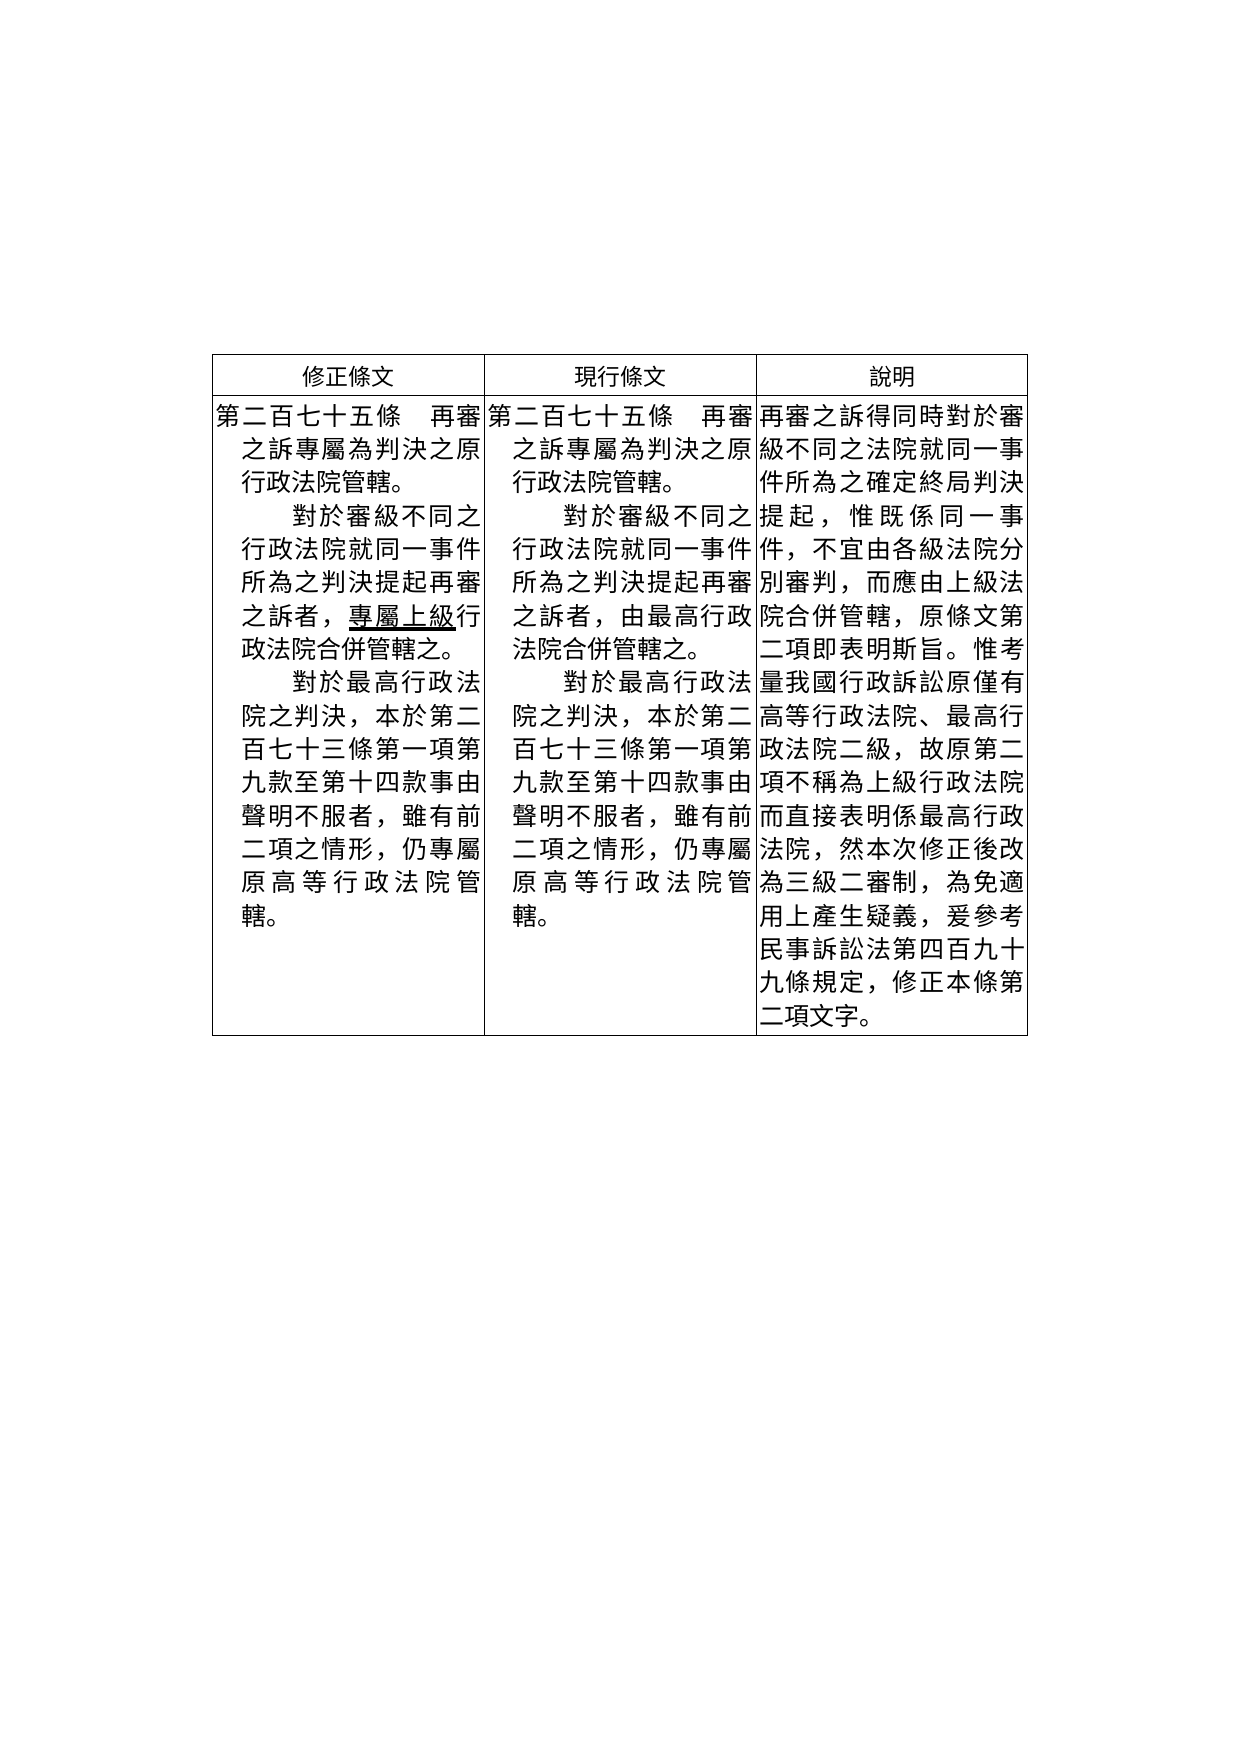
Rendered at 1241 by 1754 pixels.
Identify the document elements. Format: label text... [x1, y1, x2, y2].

table_header 現行條文 [485, 355, 756, 394]
table_header 說明 [757, 355, 1027, 394]
table_header 修正條文 [213, 355, 484, 394]
table_cell 第二百七十五條 再審之訴專屬為判決之原行政法院管轄。 對於審級不同之行政法院就同一事件所為之判決提起再審之訴者，專屬上級行政法院合併管轄之。 對於最高行政法院之判決，本於第二百七十三條第一項第九款至第十四款事由聲明不服者，雖有前二項之情形，仍專屬原高等行政法院管轄。 [213, 396, 484, 1035]
table_cell 第二百七十五條 再審之訴專屬為判決之原行政法院管轄。 對於審級不同之行政法院就同一事件所為之判決提起再審之訴者，由最高行政法院合併管轄之。 對於最高行政法院之判決，本於第二百七十三條第一項第九款至第十四款事由聲明不服者，雖有前二項之情形，仍專屬原高等行政法院管轄。 [485, 396, 756, 1035]
table_cell 再審之訴得同時對於審級不同之法院就同一事件所為之確定終局判決提起，惟既係同一事件，不宜由各級法院分別審判，而應由上級法院合併管轄，原條文第二項即表明斯旨。惟考量我國行政訴訟原僅有高等行政法院、最高行政法院二級，故原第二項不稱為上級行政法院而直接表明係最高行政法院，然本次修正後改為三級二審制，為免適用上產生疑義，爰參考民事訴訟法第四百九十九條規定，修正本條第二項文字。 [757, 396, 1027, 1035]
